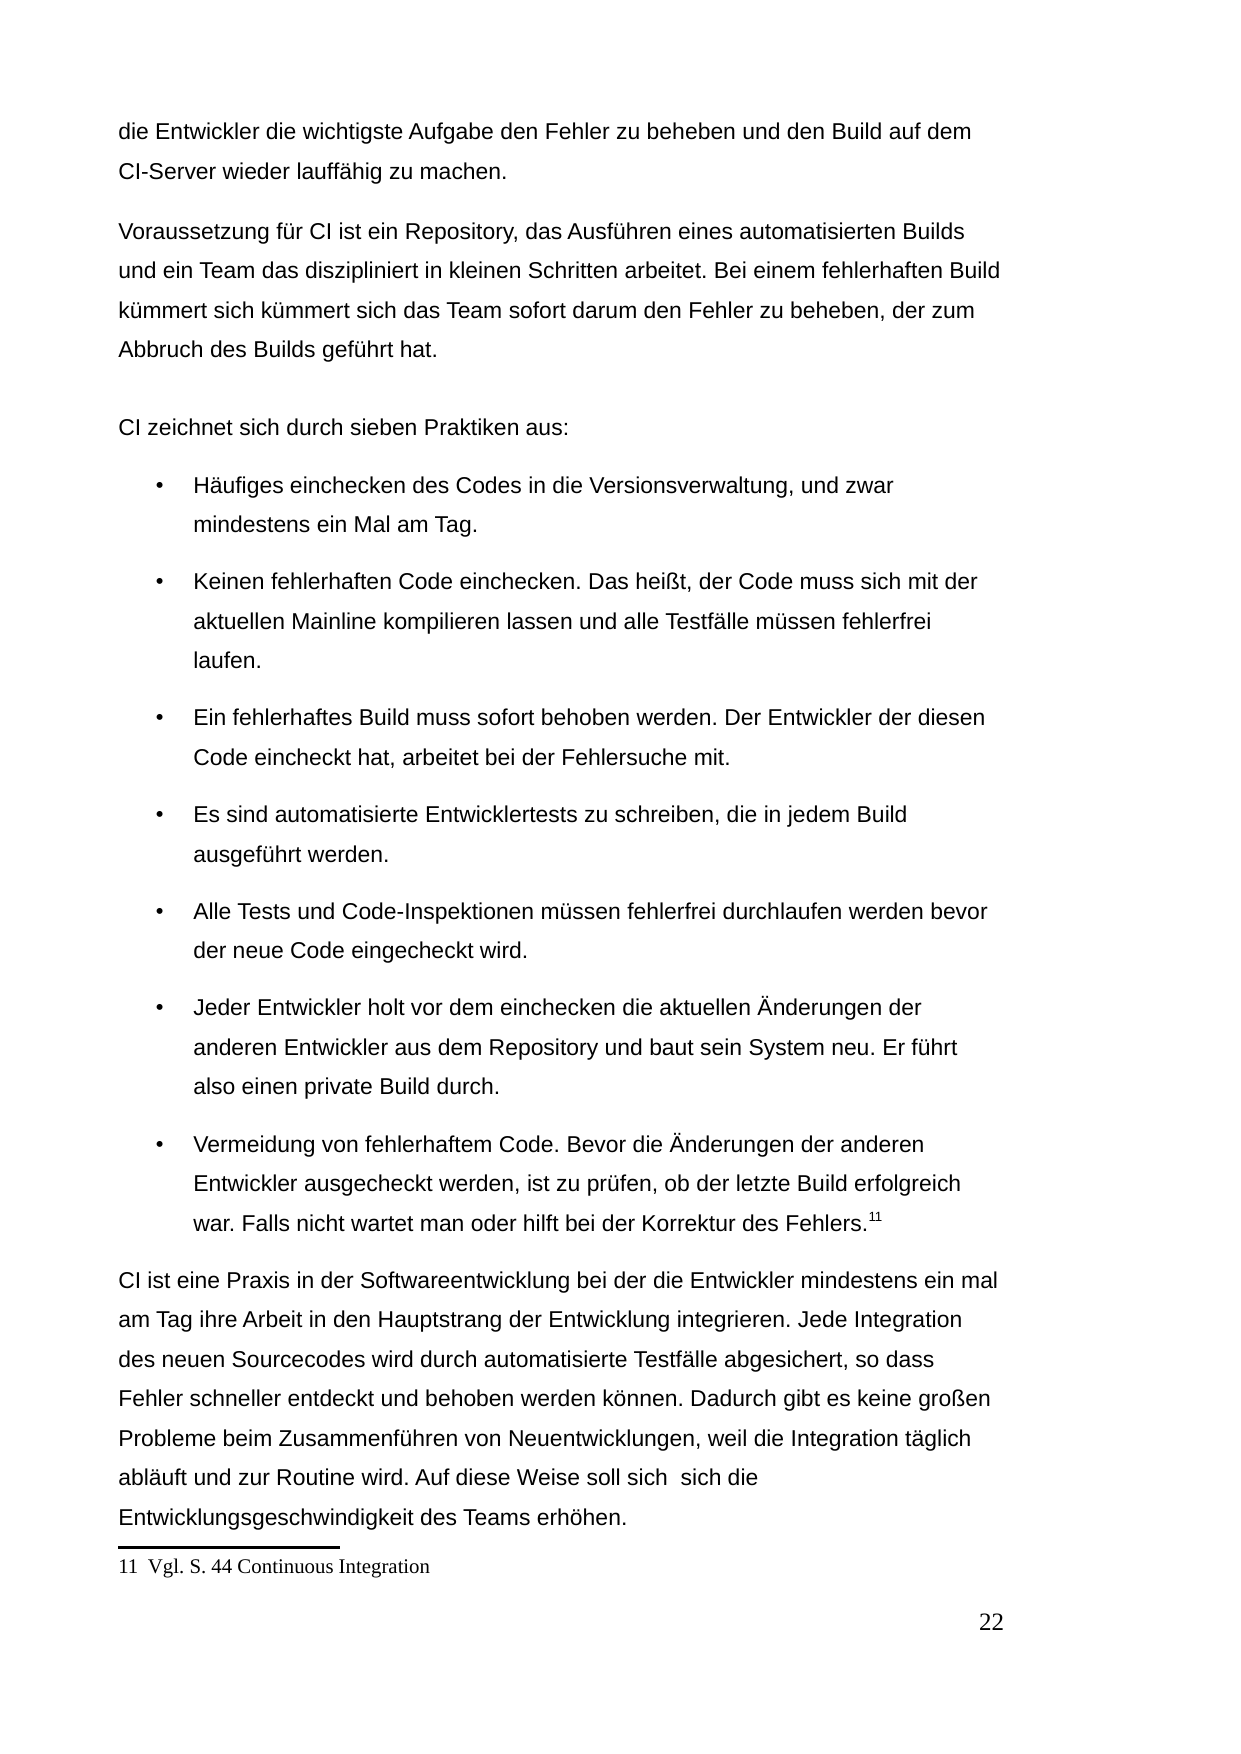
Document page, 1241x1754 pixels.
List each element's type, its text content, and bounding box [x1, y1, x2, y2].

text CI ist eine Praxis in der Softwareentwicklung bei der die Entwickler mindestens ein mal am Tag ihre Arbeit in den Hauptstrang der Entwicklung integrieren. Jede Integration des neuen Sourcecodes wird durch automatisierte Testfälle abgesichert, so dass Fehler schneller entdeckt und behoben werden können. Dadurch gibt es keine großen Probleme beim Zusammenführen von Neuentwicklungen, weil die Integration täglich abläuft und zur Routine wird. Auf diese Weise soll sich sich die Entwicklungsgeschwindigkeit des Teams erhöhen. [118, 1267, 1004, 1530]
list Häufiges einchecken des Codes in die Versionsverwaltung, und zwar mindestens ein Mal am Tag. [156, 472, 1004, 537]
list Jeder Entwickler holt vor dem einchecken die aktuellen Änderungen der anderen Entwickler aus dem Repository und baut sein System neu. Er führt also einen private Build durch. [156, 994, 1004, 1100]
list Keinen fehlerhaften Code einchecken. Das heißt, der Code muss sich mit der aktuellen Mainline kompilieren lassen und alle Testfälle müssen fehlerfrei laufen. [156, 568, 1004, 673]
text Voraussetzung für CI ist ein Repository, das Ausführen eines automatisierten Builds und ein Team das diszipliniert in kleinen Schritten arbeitet. Bei einem fehlerhaften Build kümmert sich kümmert sich das Team sofort darum den Fehler zu beheben, der zum Abbruch des Builds geführt hat. [118, 218, 1004, 363]
list Vgl. S. 44 Continuous Integration [118, 1553, 1004, 1578]
text CI zeichnet sich durch sieben Praktiken aus: [118, 414, 1004, 441]
list Es sind automatisierte Entwicklertests zu schreiben, die in jedem Build ausgeführt werden. [156, 801, 1004, 867]
list Alle Tests und Code-Inspektionen müssen fehlerfrei durchlaufen werden bevor der neue Code eingecheckt wird. [156, 898, 1004, 963]
list Vermeidung von fehlerhaftem Code. Bevor die Änderungen der anderen Entwickler ausgecheckt werden, ist zu prüfen, ob der letzte Build erfolgreich war. Falls nicht wartet man oder hilft bei der Korrektur des Fehlers. [156, 1131, 1004, 1236]
list Ein fehlerhaftes Build muss sofort behoben werden. Der Entwickler der diesen Code eincheckt hat, arbeitet bei der Fehlersuche mit. [156, 704, 1004, 770]
text die Entwickler die wichtigste Aufgabe den Fehler zu beheben und den Build auf dem CI-Server wieder lauffähig zu machen. [118, 118, 1004, 184]
